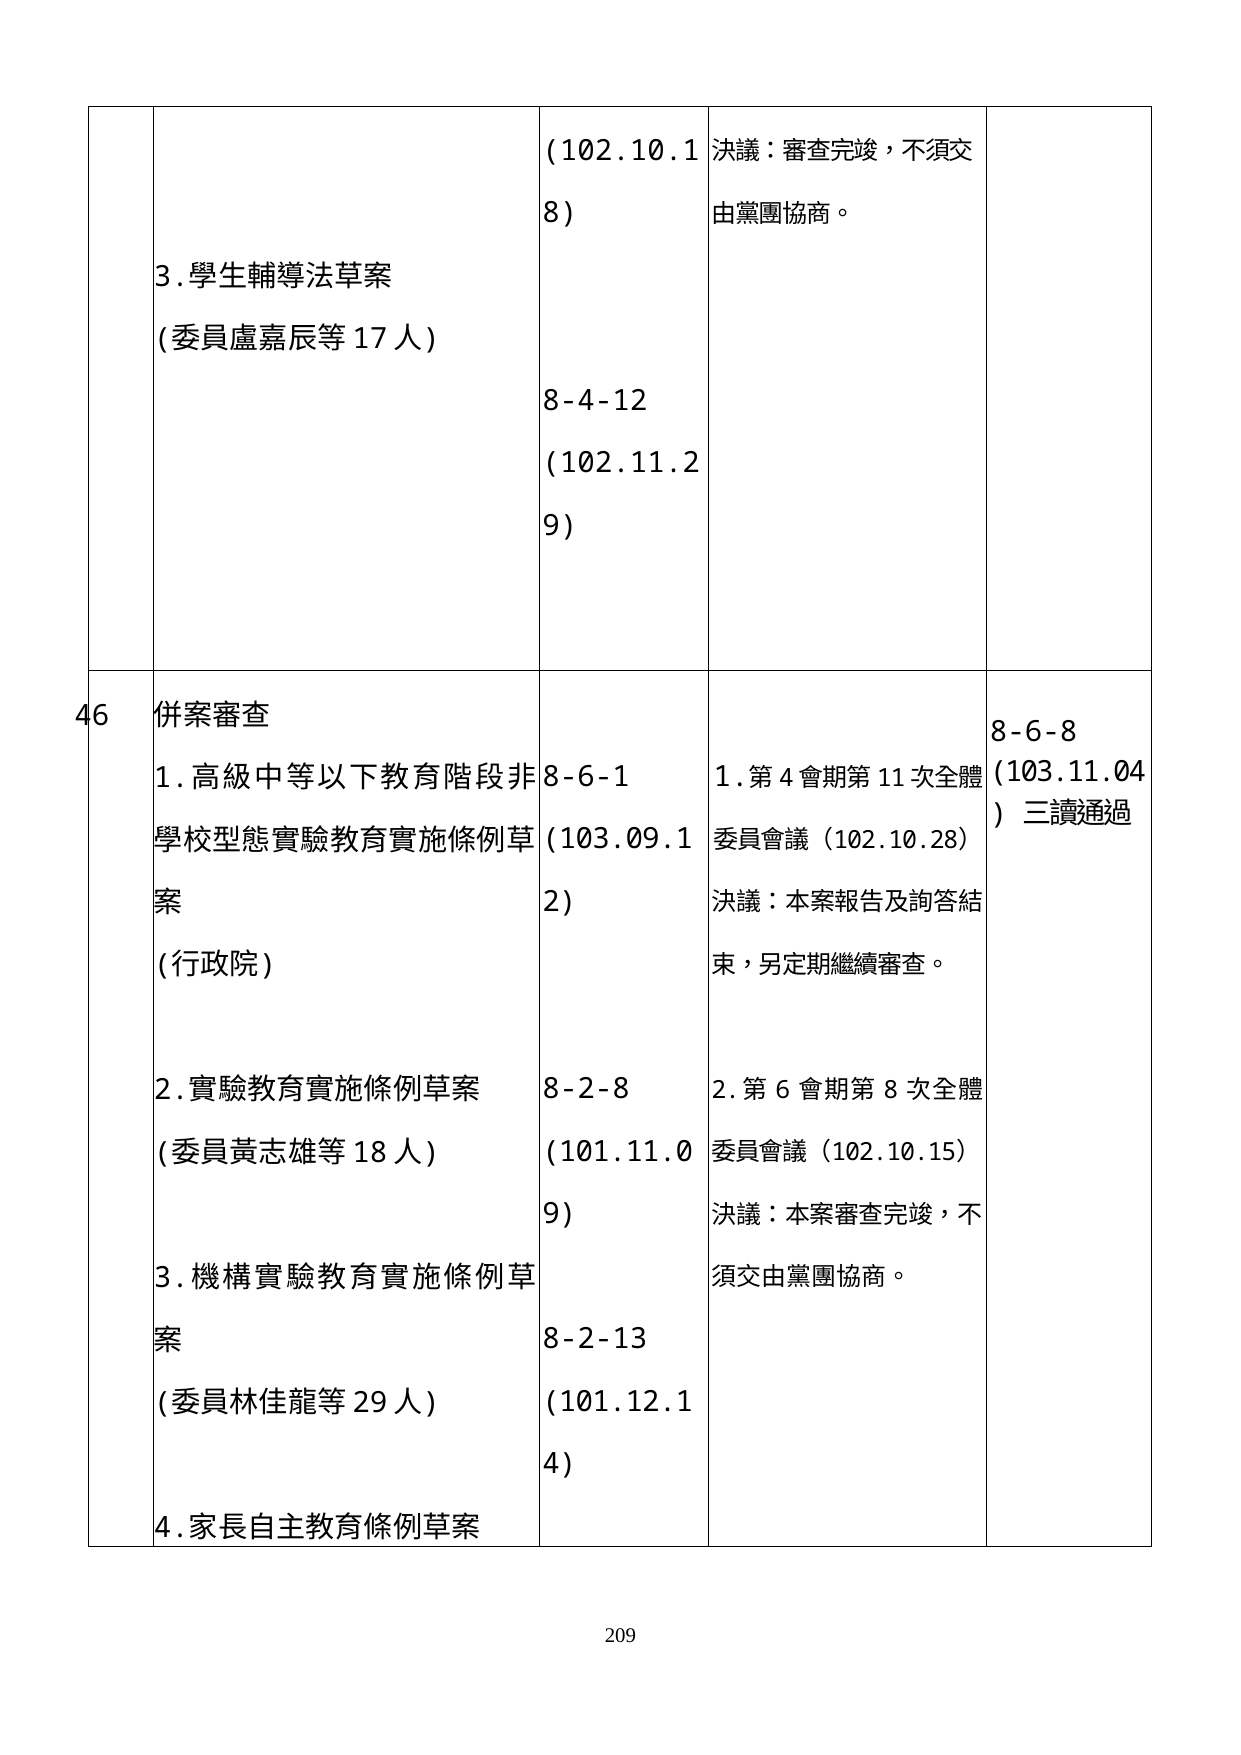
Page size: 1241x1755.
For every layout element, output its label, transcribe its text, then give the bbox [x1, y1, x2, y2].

table_cell 決議：審查完竣，不須交由黨團協商。 [709, 107, 986, 669]
table_cell 併案審查 1.高級中等以下教育階段非學校型態實驗教育實施條例草案 (行政院) 2.實驗教育實施條例草案 (委員黃志雄等18人) 3.機構實驗教育實施條例草案 (委員林佳龍等29人) 4.家長自主教育條例草案 [154, 671, 539, 1546]
table_cell (102.10.18) 8-4-12 (102.11.29) [540, 107, 708, 669]
table_cell [89, 107, 153, 669]
table_cell 8-6-8 (103.11.04) 三讀通過 [987, 671, 1151, 1546]
table_cell [89, 671, 153, 1546]
table_cell [987, 107, 1151, 669]
table_cell 3.學生輔導法草案 (委員盧嘉辰等17人) [154, 107, 539, 669]
table_cell 8-6-1 (103.09.12) 8-2-8 (101.11.09) 8-2-13 (101.12.14) [540, 671, 708, 1546]
table_cell 1.第4會期第11次全體委員會議（102.10.28） 決議：本案報告及詢答結束，另定期繼續審查。 2.第6會期第8次全體委員會議（102.10.15） 決議：本案審查完竣，不須交由黨團協商。 [709, 671, 986, 1546]
